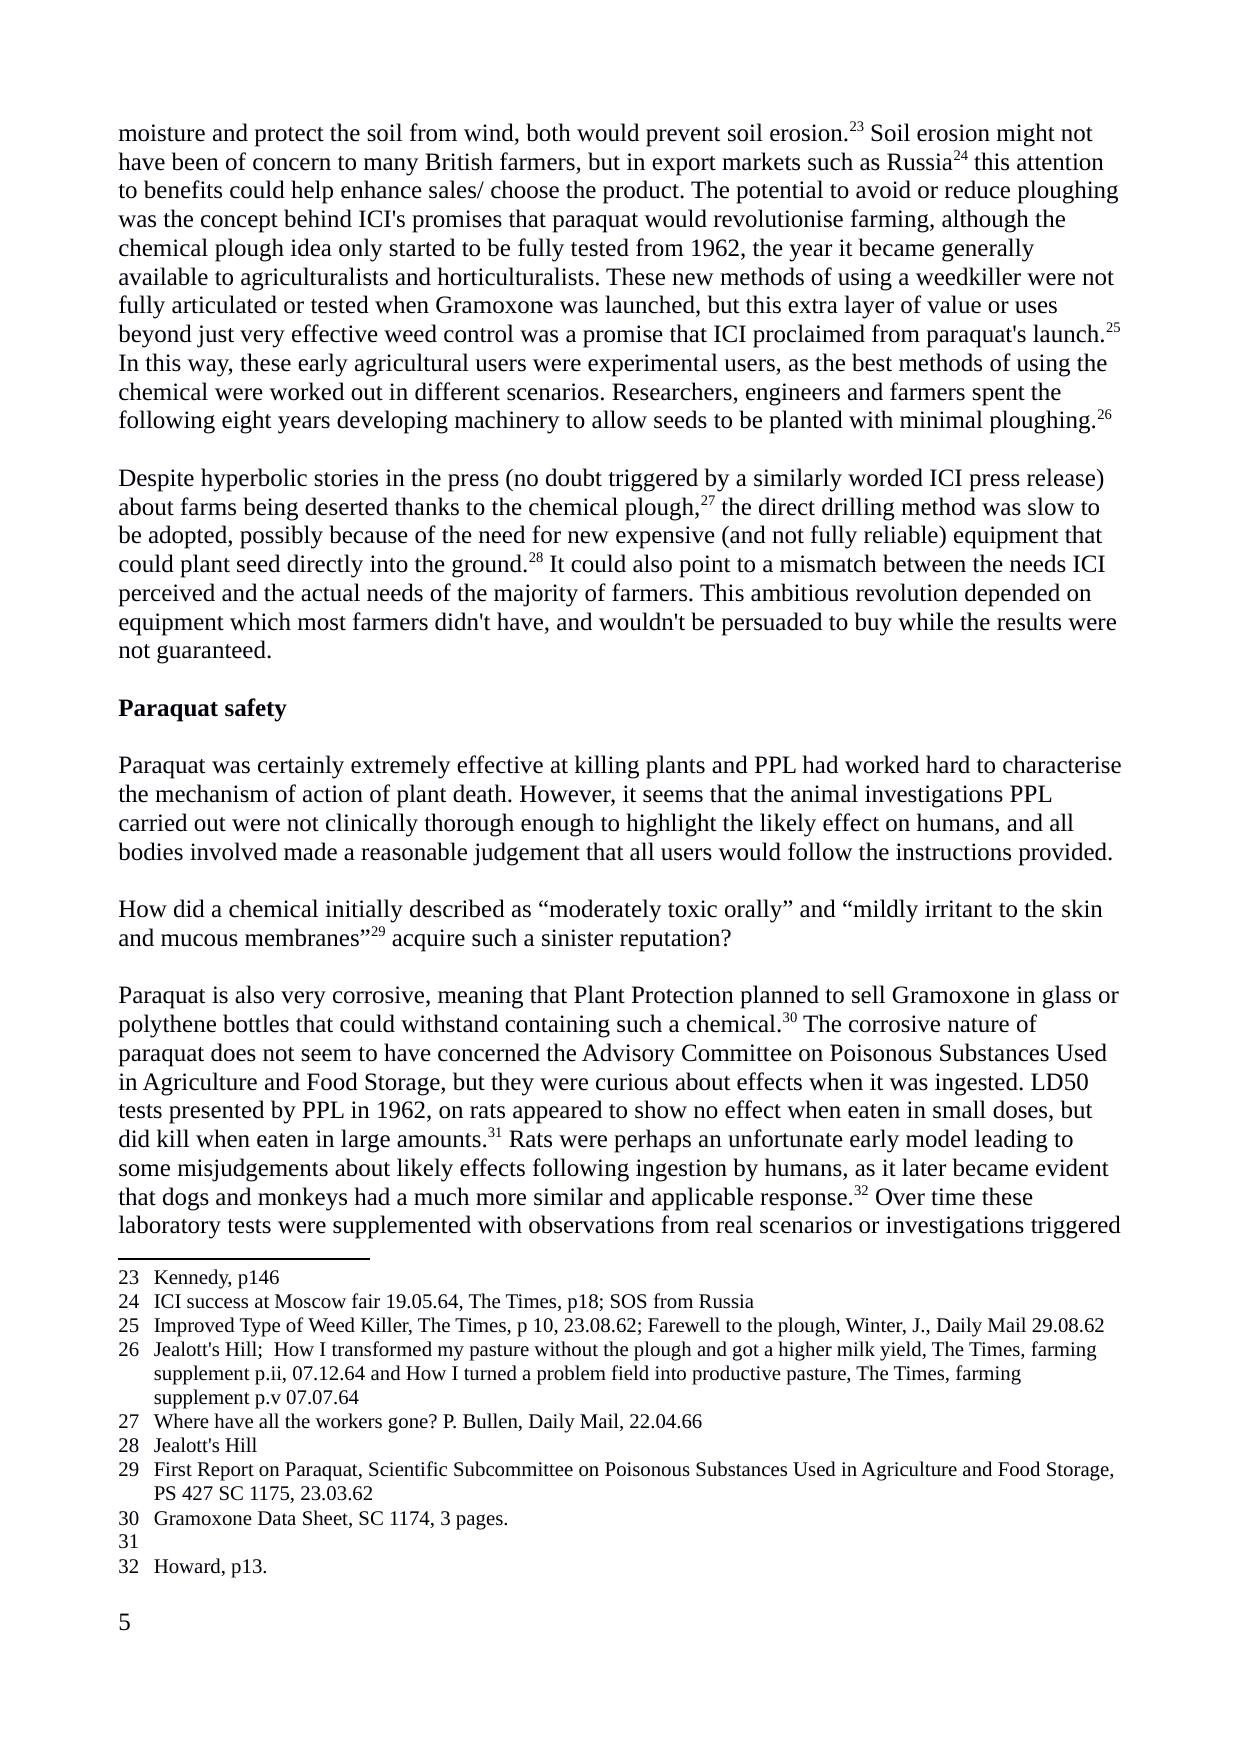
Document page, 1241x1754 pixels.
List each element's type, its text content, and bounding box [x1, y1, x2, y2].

text Paraquat was certainly extremely effective at killing plants and PPL had worked hard to characterise the mechanism of action of plant death. However, it seems that the animal investigations PPL carried out were not clinically thorough enough to highlight the likely effect on humans, and all bodies involved made a reasonable judgement that all users would follow the instructions provided. [118, 751, 1122, 866]
text ICI success at Moscow fair 19.05.64, The Times, p18; SOS from Russia [118, 1289, 1122, 1313]
text Despite hyperbolic stories in the press (no doubt triggered by a similarly worded ICI press release) about farms being deserted thanks to the chemical plough, the direct drilling method was slow to be adopted, possibly because of the need for new expensive (and not fully reliable) equipment that could plant seed directly into the ground. It could also point to a mismatch between the needs ICI perceived and the actual needs of the majority of farmers. This ambitious revolution depended on equipment which most farmers didn't have, and wouldn't be persuaded to buy while the results were not guaranteed. [118, 463, 1122, 664]
text Jealott's Hill; How I transformed my pasture without the plough and got a higher milk yield, The Times, farming supplement p.ii, 07.12.64 and How I turned a problem field into productive pasture, The Times, farming supplement p.v 07.07.64 [118, 1337, 1122, 1409]
text moisture and protect the soil from wind, both would prevent soil erosion. Soil erosion might not have been of concern to many British farmers, but in export markets such as Russia this attention to benefits could help enhance sales/ choose the product. The potential to avoid or reduce ploughing was the concept behind ICI's promises that paraquat would revolutionise farming, although the chemical plough idea only started to be fully tested from 1962, the year it became generally available to agriculturalists and horticulturalists. These new methods of using a weedkiller were not fully articulated or tested when Gramoxone was launched, but this extra layer of value or uses beyond just very effective weed control was a promise that ICI proclaimed from paraquat's launch. In this way, these early agricultural users were experimental users, as the best methods of using the chemical were worked out in different scenarios. Researchers, engineers and farmers spent the following eight years developing machinery to allow seeds to be planted with minimal ploughing. [118, 118, 1122, 434]
text Gramoxone Data Sheet, SC 1174, 3 pages. [118, 1505, 1122, 1529]
text How did a chemical initially described as “moderately toxic orally” and “mildly irritant to the skin and mucous membranes” acquire such a sinister reputation? [118, 894, 1122, 952]
text Paraquat safety [118, 693, 1122, 722]
text Kennedy, p146 [118, 1265, 1122, 1289]
text Howard, p13. [118, 1553, 1122, 1578]
text Improved Type of Weed Killer, The Times, p 10, 23.08.62; Farewell to the plough, Winter, J., Daily Mail 29.08.62 [118, 1313, 1122, 1337]
text Jealott's Hill [118, 1433, 1122, 1457]
text Where have all the workers gone? P. Bullen, Daily Mail, 22.04.66 [118, 1409, 1122, 1433]
text Paraquat is also very corrosive, meaning that Plant Protection planned to sell Gramoxone in glass or polythene bottles that could withstand containing such a chemical. The corrosive nature of paraquat does not seem to have concerned the Advisory Committee on Poisonous Substances Used in Agriculture and Food Storage, but they were curious about effects when it was ingested. LD50 tests presented by PPL in 1962, on rats appeared to show no effect when eaten in small doses, but did kill when eaten in large amounts. Rats were perhaps an unfortunate early model leading to some misjudgements about likely effects following ingestion by humans, as it later became evident that dogs and monkeys had a much more similar and applicable response. Over time these laboratory tests were supplemented with observations from real scenarios or investigations triggered [118, 981, 1122, 1239]
text First Report on Paraquat, Scientific Subcommittee on Poisonous Substances Used in Agriculture and Food Storage, PS 427 SC 1175, 23.03.62 [118, 1457, 1122, 1505]
